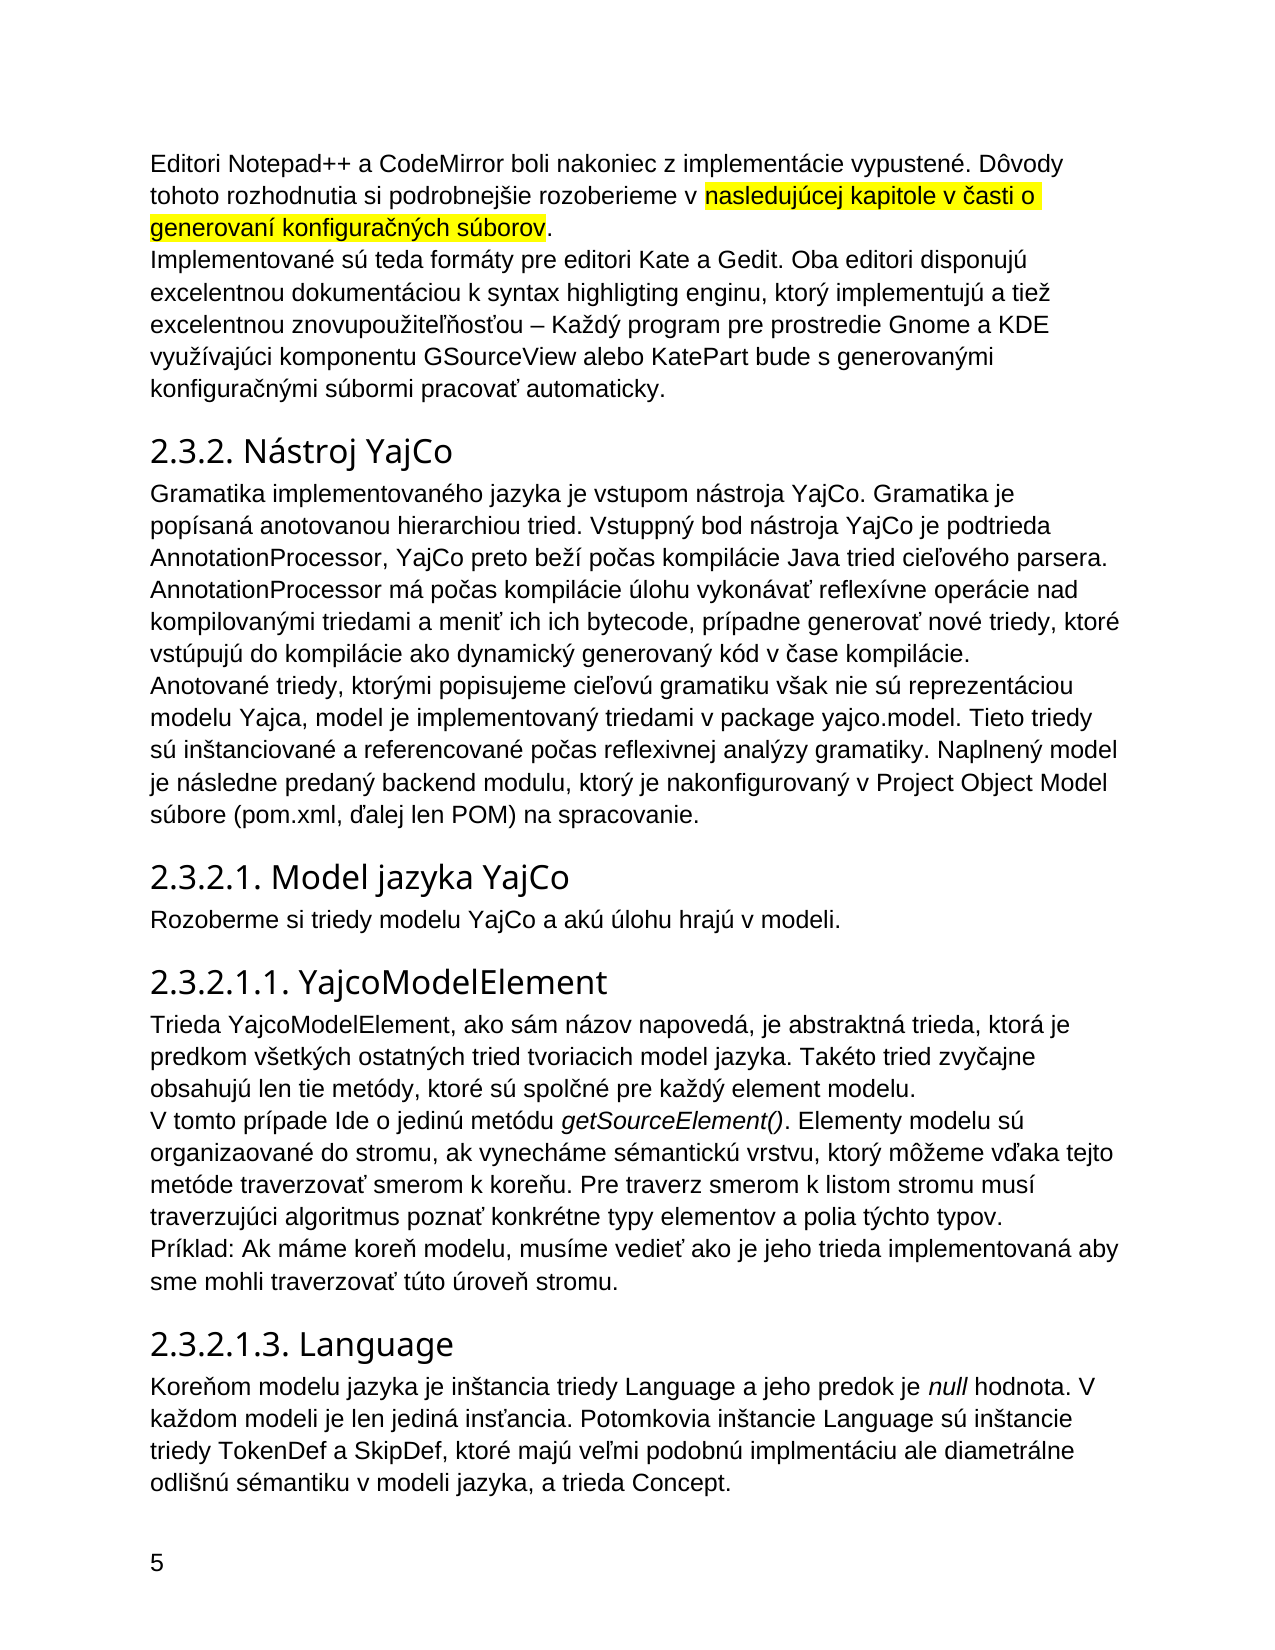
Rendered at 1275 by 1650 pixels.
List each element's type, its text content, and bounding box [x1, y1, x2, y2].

subtitle 2.3.2.1.1. YajcoModelElement [150, 958, 1125, 1004]
subtitle Trieda YajcoModelElement, ako sám názov napovedá, je abstraktná trieda, ktorá je predkom všetkých ostatných tried tvoriacich model jazyka. Takéto tried zvyčajne obsahujú len tie metódy, ktoré sú spolčné pre každý element modelu. [150, 1011, 1125, 1103]
subtitle 2.3.2. Nástroj YajCo [150, 427, 1125, 473]
text Implementované sú teda formáty pre editori Kate a Gedit. Oba editori disponujú excelentnou dokumentáciou k syntax highligting enginu, ktorý implementujú a tiež excelentnou znovupoužiteľňosťou – Každý program pre prostredie Gnome a KDE využívajúci komponentu GSourceView alebo KatePart bude s generovanými konfiguračnými súbormi pracovať automaticky. [150, 246, 1125, 402]
subtitle 2.3.2.1. Model jazyka YajCo [150, 853, 1125, 899]
text AnnotationProcessor má počas kompilácie úlohu vykonávať reflexívne operácie nad kompilovanými triedami a meniť ich ich bytecode, prípadne generovať nové triedy, ktoré vstúpujú do kompilácie ako dynamický generovaný kód v čase kompilácie. [150, 576, 1125, 668]
text Gramatika implementovaného jazyka je vstupom nástroja YajCo. Gramatika je popísaná anotovanou hierarchiou tried. Vstuppný bod nástroja YajCo je podtrieda AnnotationProcessor, YajCo preto beží počas kompilácie Java tried cieľového parsera. [150, 480, 1125, 572]
text Anotované triedy, ktorými popisujeme cieľovú gramatiku však nie sú reprezentáciou modelu Yajca, model je implementovaný triedami v package yajco.model. Tieto triedy sú inštanciované a referencované počas reflexivnej analýzy gramatiky. Naplnený model je následne predaný backend modulu, ktorý je nakonfigurovaný v Project Object Model súbore (pom.xml, ďalej len POM) na spracovanie. [150, 672, 1125, 828]
subtitle Koreňom modelu jazyka je inštancia triedy Language a jeho predok je null hodnota. V každom modeli je len jediná insťancia. Potomkovia inštancie Language sú inštancie triedy TokenDef a SkipDef, ktoré majú veľmi podobnú implmentáciu ale diametrálne odlišnú sémantiku v modeli jazyka, a trieda Concept. [150, 1372, 1125, 1497]
subtitle Príklad: Ak máme koreň modelu, musíme vedieť ako je jeho trieda implementovaná aby sme mohli traverzovať túto úroveň stromu. [150, 1235, 1125, 1295]
text Editori Notepad++ a CodeMirror boli nakoniec z implementácie vypustené. Dôvody tohoto rozhodnutia si podrobnejšie rozoberieme v nasledujúcej kapitole v časti o generovaní konfiguračných súborov. [150, 150, 1125, 242]
subtitle 2.3.2.1.3. Language [150, 1320, 1125, 1366]
text Rozoberme si triedy modelu YajCo a akú úlohu hrajú v modeli. [150, 906, 1125, 933]
subtitle V tomto prípade Ide o jedinú metódu getSourceElement(). Elementy modelu sú organizaované do stromu, ak vynecháme sémantickú vrstvu, ktorý môžeme vďaka tejto metóde traverzovať smerom k koreňu. Pre traverz smerom k listom stromu musí traverzujúci algoritmus poznať konkrétne typy elementov a polia týchto typov. [150, 1107, 1125, 1231]
